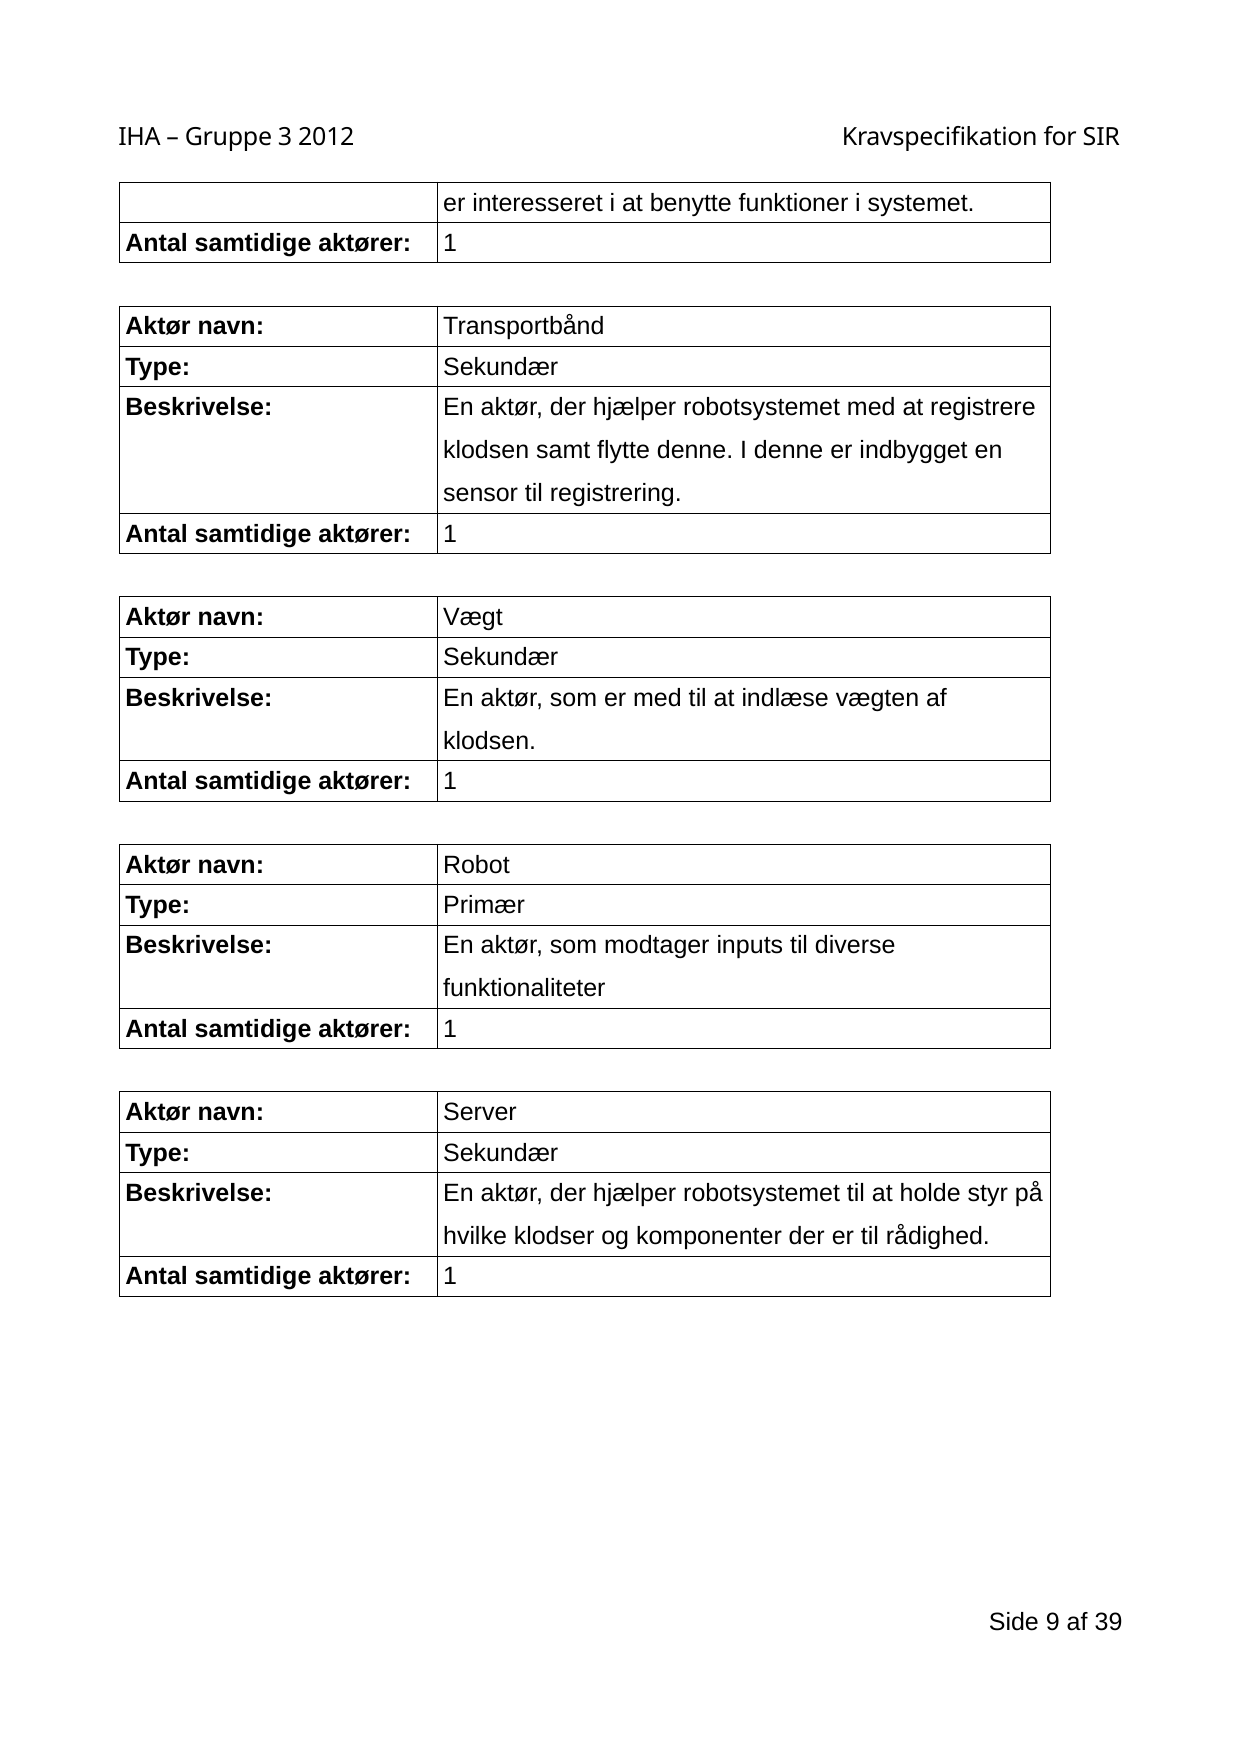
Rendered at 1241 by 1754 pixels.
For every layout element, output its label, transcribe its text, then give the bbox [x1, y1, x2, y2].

table_cell Antal samtidige aktører: [120, 223, 437, 262]
table_cell En aktør, som er med til at indlæse vægten af klodsen. [438, 678, 1050, 760]
table_cell Antal samtidige aktører: [120, 514, 437, 553]
table_cell Primær [438, 885, 1050, 924]
table_cell Beskrivelse: [120, 387, 437, 513]
table_cell Beskrivelse: [120, 678, 437, 760]
table_cell Type: [120, 347, 437, 386]
table_cell Antal samtidige aktører: [120, 761, 437, 801]
table_cell Sekundær [438, 347, 1050, 386]
table_cell Type: [120, 885, 437, 924]
table_cell Antal samtidige aktører: [120, 1257, 437, 1296]
table_cell Antal samtidige aktører: [120, 1009, 437, 1048]
table_cell 1 [438, 514, 1050, 553]
table_header Aktør navn: [120, 845, 437, 884]
table_header Transportbånd [438, 307, 1050, 346]
table_cell Beskrivelse: [120, 926, 437, 1008]
table_cell 1 [438, 1257, 1050, 1296]
table_header Robot [438, 845, 1050, 884]
table_cell Type: [120, 1133, 437, 1172]
table_cell Sekundær [438, 1133, 1050, 1172]
table_header Aktør navn: [120, 1092, 437, 1132]
table_header Vægt [438, 597, 1050, 637]
table_cell En aktør, der hjælper robotsystemet med at registrere klodsen samt flytte denne. I denne er indbygget en sensor til registrering. [438, 387, 1050, 513]
table_cell [120, 183, 437, 222]
table_header Aktør navn: [120, 307, 437, 346]
table_header Server [438, 1092, 1050, 1132]
table_cell 1 [438, 223, 1050, 262]
table_cell Beskrivelse: [120, 1173, 437, 1256]
table_header Aktør navn: [120, 597, 437, 637]
table_cell En aktør, der hjælper robotsystemet til at holde styr på hvilke klodser og komponenter der er til rådighed. [438, 1173, 1050, 1256]
table_cell En aktør, som modtager inputs til diverse funktionaliteter [438, 926, 1050, 1008]
table_cell Sekundær [438, 638, 1050, 677]
table_cell er interesseret i at benytte funktioner i systemet. [438, 183, 1050, 222]
table_cell 1 [438, 1009, 1050, 1048]
table_cell 1 [438, 761, 1050, 801]
table_cell Type: [120, 638, 437, 677]
